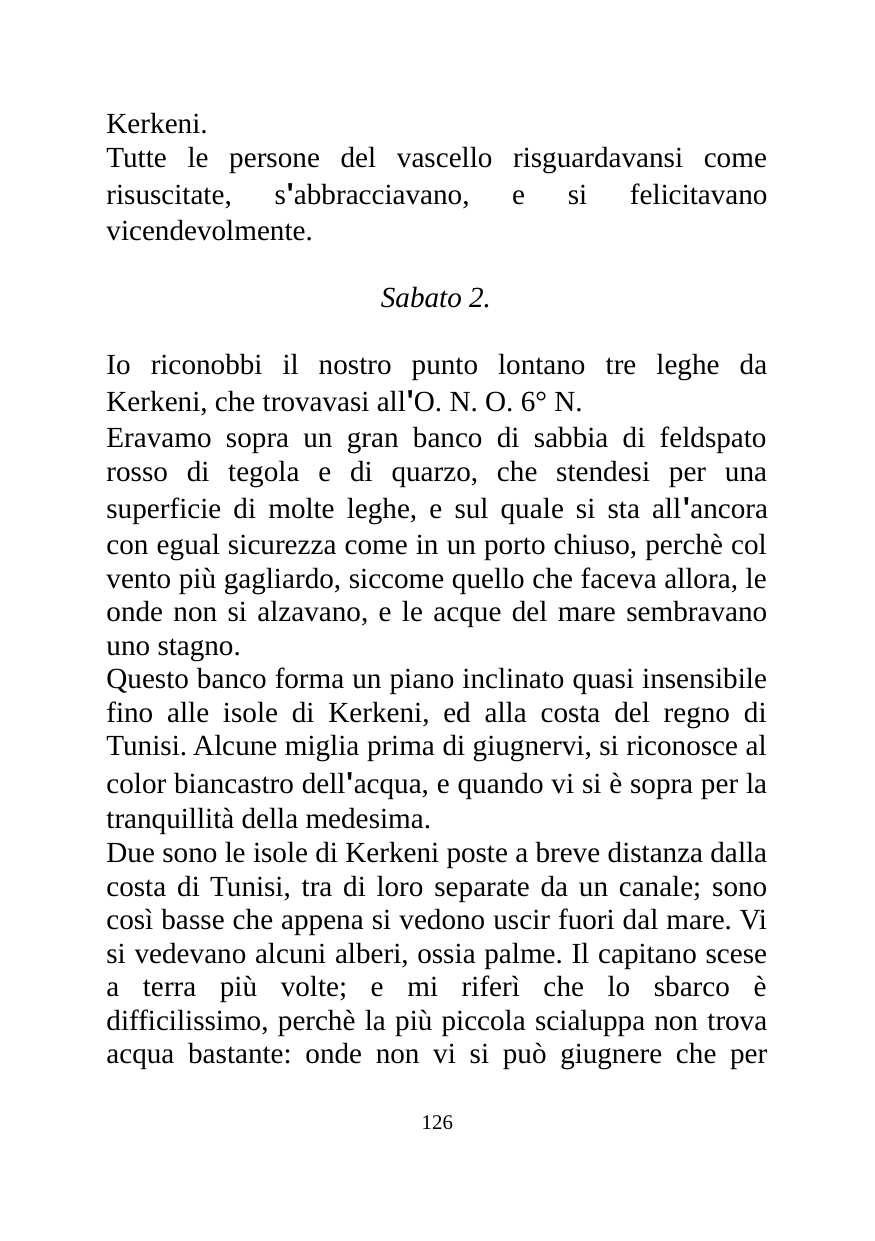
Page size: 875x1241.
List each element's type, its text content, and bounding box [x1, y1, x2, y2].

text Due sono le isole di Kerkeni poste a breve distanza dalla costa di Tunisi, tra di loro separate da un canale; sono così basse che appena si vedono uscir fuori dal mare. Vi si vedevano alcuni alberi, ossia palme. Il capitano scese a terra più volte; e mi riferì che lo sbarco è difficilissimo, perchè la più piccola scialuppa non trova acqua bastante: onde non vi si può giugnere che per [106, 835, 768, 1070]
text Questo banco forma un piano inclinato quasi insensibile fino alle isole di Kerkeni, ed alla costa del regno di Tunisi. Alcune miglia prima di giugnervi, si riconosce al color biancastro dell'acqua, e quando vi si è sopra per la tranquillità della medesima. [106, 661, 768, 835]
text Eravamo sopra un gran banco di sabbia di feldspato rosso di tegola e di quarzo, che stendesi per una superficie di molte leghe, e sul quale si sta all'ancora con egual sicurezza come in un porto chiuso, perchè col vento più gagliardo, siccome quello che faceva allora, le onde non si alzavano, e le acque del mare sembravano uno stagno. [106, 420, 768, 661]
text Kerkeni. [106, 106, 768, 140]
text Io riconobbi il nostro punto lontano tre leghe da Kerkeni, che trovavasi all'O. N. O. 6° N. [106, 347, 768, 420]
text Sabato 2. [106, 280, 768, 314]
text Tutte le persone del vascello risguardavansi come risuscitate, s'abbracciavano, e si felicitavano vicendevolmente. [106, 140, 768, 247]
